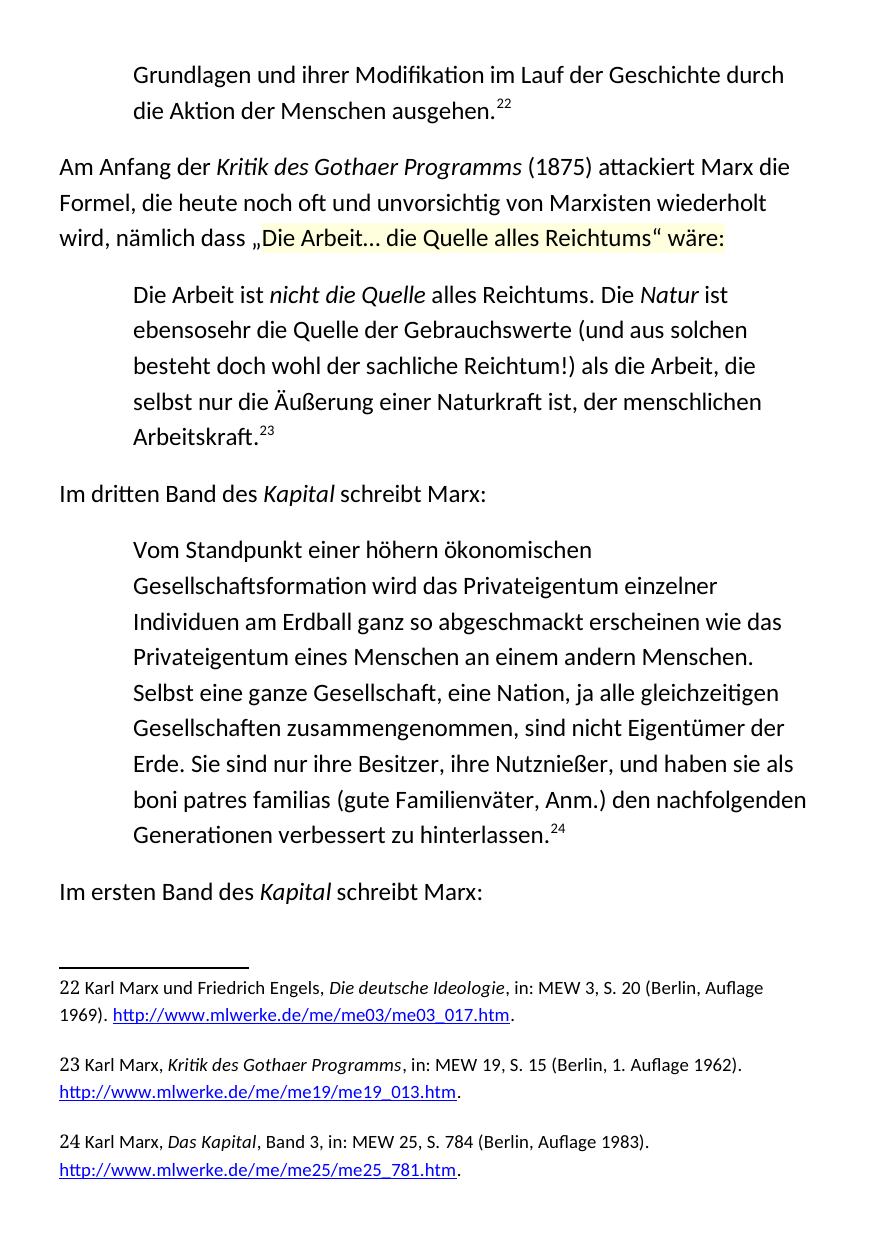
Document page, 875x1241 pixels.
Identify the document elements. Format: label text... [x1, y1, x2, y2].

text Karl Marx und Friedrich Engels, Die deutsche Ideologie, in: MEW 3, S. 20 (Berlin, Auflage 1969). http://www.mlwerke.de/me/me03/me03_017.htm. [59, 974, 815, 1027]
text Im dritten Band des Kapital schreibt Marx: [59, 478, 815, 509]
text Karl Marx, Das Kapital, Band 3, in: MEW 25, S. 784 (Berlin, Auflage 1983). http://www.mlwerke.de/me/me25/me25_781.htm. [59, 1128, 815, 1181]
text Die Arbeit ist nicht die Quelle alles Reichtums. Die Natur ist ebensosehr die Quelle der Gebrauchswerte (und aus solchen besteht doch wohl der sachliche Reichtum!) als die Arbeit, die selbst nur die Äußerung einer Naturkraft ist, der menschlichen Arbeitskraft. [133, 279, 815, 452]
text Am Anfang der Kritik des Gothaer Programms (1875) attackiert Marx die Formel, die heute noch oft und unvorsichtig von Marxisten wiederholt wird, nämlich dass „Die Arbeit… die Quelle alles Reichtums“ wäre: [59, 151, 815, 253]
text Karl Marx, Kritik des Gothaer Programms, in: MEW 19, S. 15 (Berlin, 1. Auflage 1962). http://www.mlwerke.de/me/me19/me19_013.htm. [59, 1051, 815, 1104]
text Vom Standpunkt einer höhern ökonomischen Gesellschaftsformation wird das Privateigentum einzelner Individuen am Erdball ganz so abgeschmackt erscheinen wie das Privateigentum eines Menschen an einem andern Menschen. Selbst eine ganze Gesellschaft, eine Nation, ja alle gleichzeitigen Gesellschaften zusammengenommen, sind nicht Eigentümer der Erde. Sie sind nur ihre Besitzer, ihre Nutznießer, und haben sie als boni patres familias (gute Familienväter, Anm.) den nachfolgenden Generationen verbessert zu hinterlassen. [133, 534, 815, 850]
text Im ersten Band des Kapital schreibt Marx: [59, 876, 815, 907]
text Grundlagen und ihrer Modifikation im Lauf der Geschichte durch die Aktion der Menschen ausgehen. [133, 59, 815, 126]
